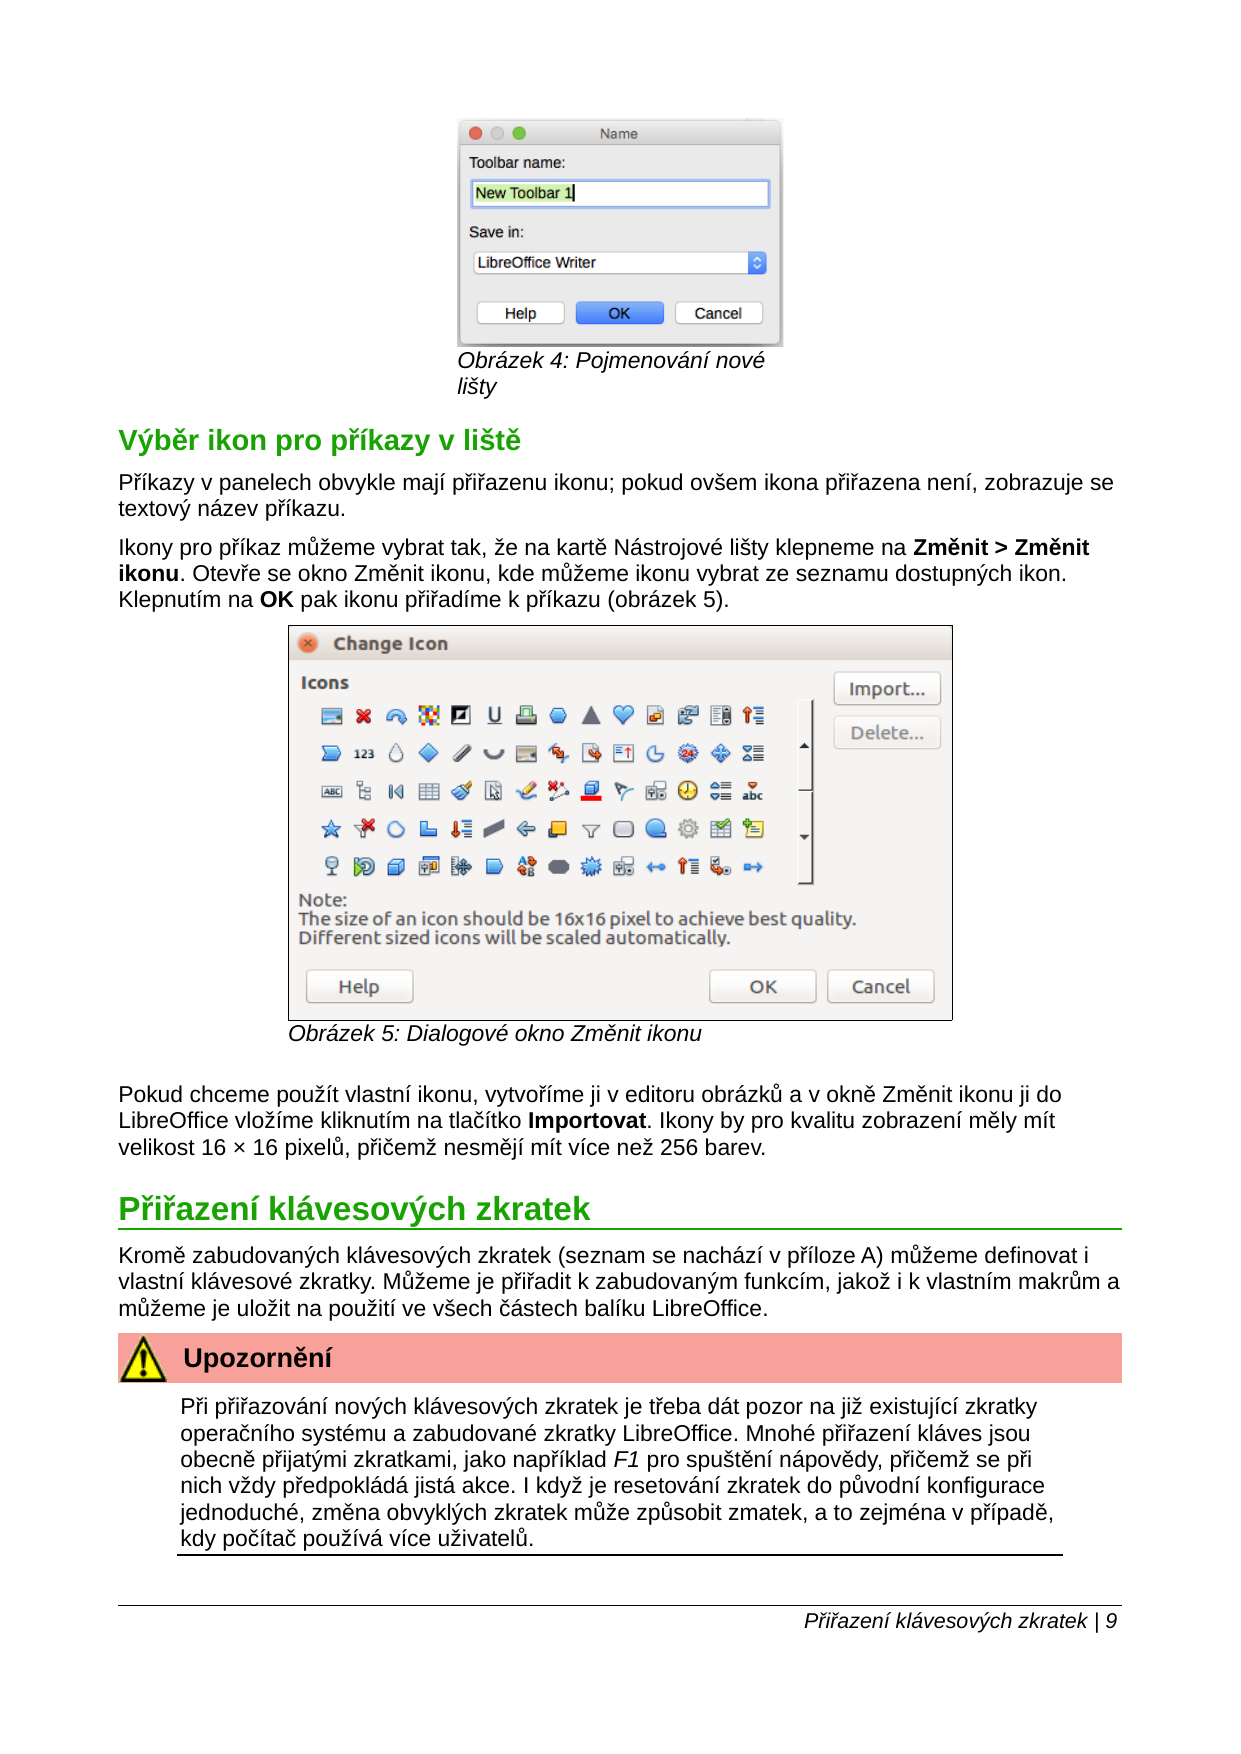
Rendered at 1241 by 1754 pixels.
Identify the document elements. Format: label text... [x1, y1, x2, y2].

text Při přiřazování nových klávesových zkratek je třeba dát pozor na již existující zkratky operačního systému a zabudované zkratky LibreOffice. Mnohé přiřazení kláves jsou obecně přijatými zkratkami, jako například F1 pro spuštění nápovědy, přičemž se při nich vždy předpokládá jistá akce. I když je resetování zkratek do původní konfigurace jednoduché, změna obvyklých zkratek může způsobit zmatek, a to zejména v případě, kdy počítač používá více uživatelů. [177, 1390, 1063, 1554]
text Obrázek 5: Dialogové okno Změnit ikonu [288, 1021, 952, 1047]
text Obrázek 4: Pojmenování nové lišty [457, 347, 783, 399]
text Příkazy v panelech obvykle mají přiřazenu ikonu; pokud ovšem ikona přiřazena není, zobrazuje se textový název příkazu. [118, 468, 1122, 521]
text Ikony pro příkaz můžeme vybrat tak, že na kartě Nástrojové lišty klepneme na Změnit > Změnit ikonu. Otevře se okno Změnit ikonu, kde můžeme ikonu vybrat ze seznamu dostupných ikon. Klepnutím na OK pak ikonu přiřadíme k příkazu (obrázek 5). [118, 534, 1122, 613]
text Kromě zabudovaných klávesových zkratek (seznam se nachází v příloze A) můžeme definovat i vlastní klávesové zkratky. Můžeme je přiřadit k zabudovaným funkcím, jakož i k vlastním makrům a můžeme je uložit na použití ve všech částech balíku LibreOffice. [118, 1242, 1122, 1321]
text Pokud chceme použít vlastní ikonu, vytvoříme ji v editoru obrázků a v okně Změnit ikonu ji do LibreOffice vložíme kliknutím na tlačítko Importovat. Ikony by pro kvalitu zobrazení měly mít velikost 16 × 16 pixelů, přičemž nesmějí mít více než 256 barev. [118, 1081, 1122, 1160]
picture [289, 626, 952, 1020]
subtitle Přiřazení klávesových zkratek [118, 1189, 1122, 1228]
subtitle Výběr ikon pro příkazy v liště [118, 423, 1122, 457]
picture [119, 1334, 167, 1382]
picture [457, 118, 784, 347]
subtitle Upozornění [118, 1333, 1122, 1383]
